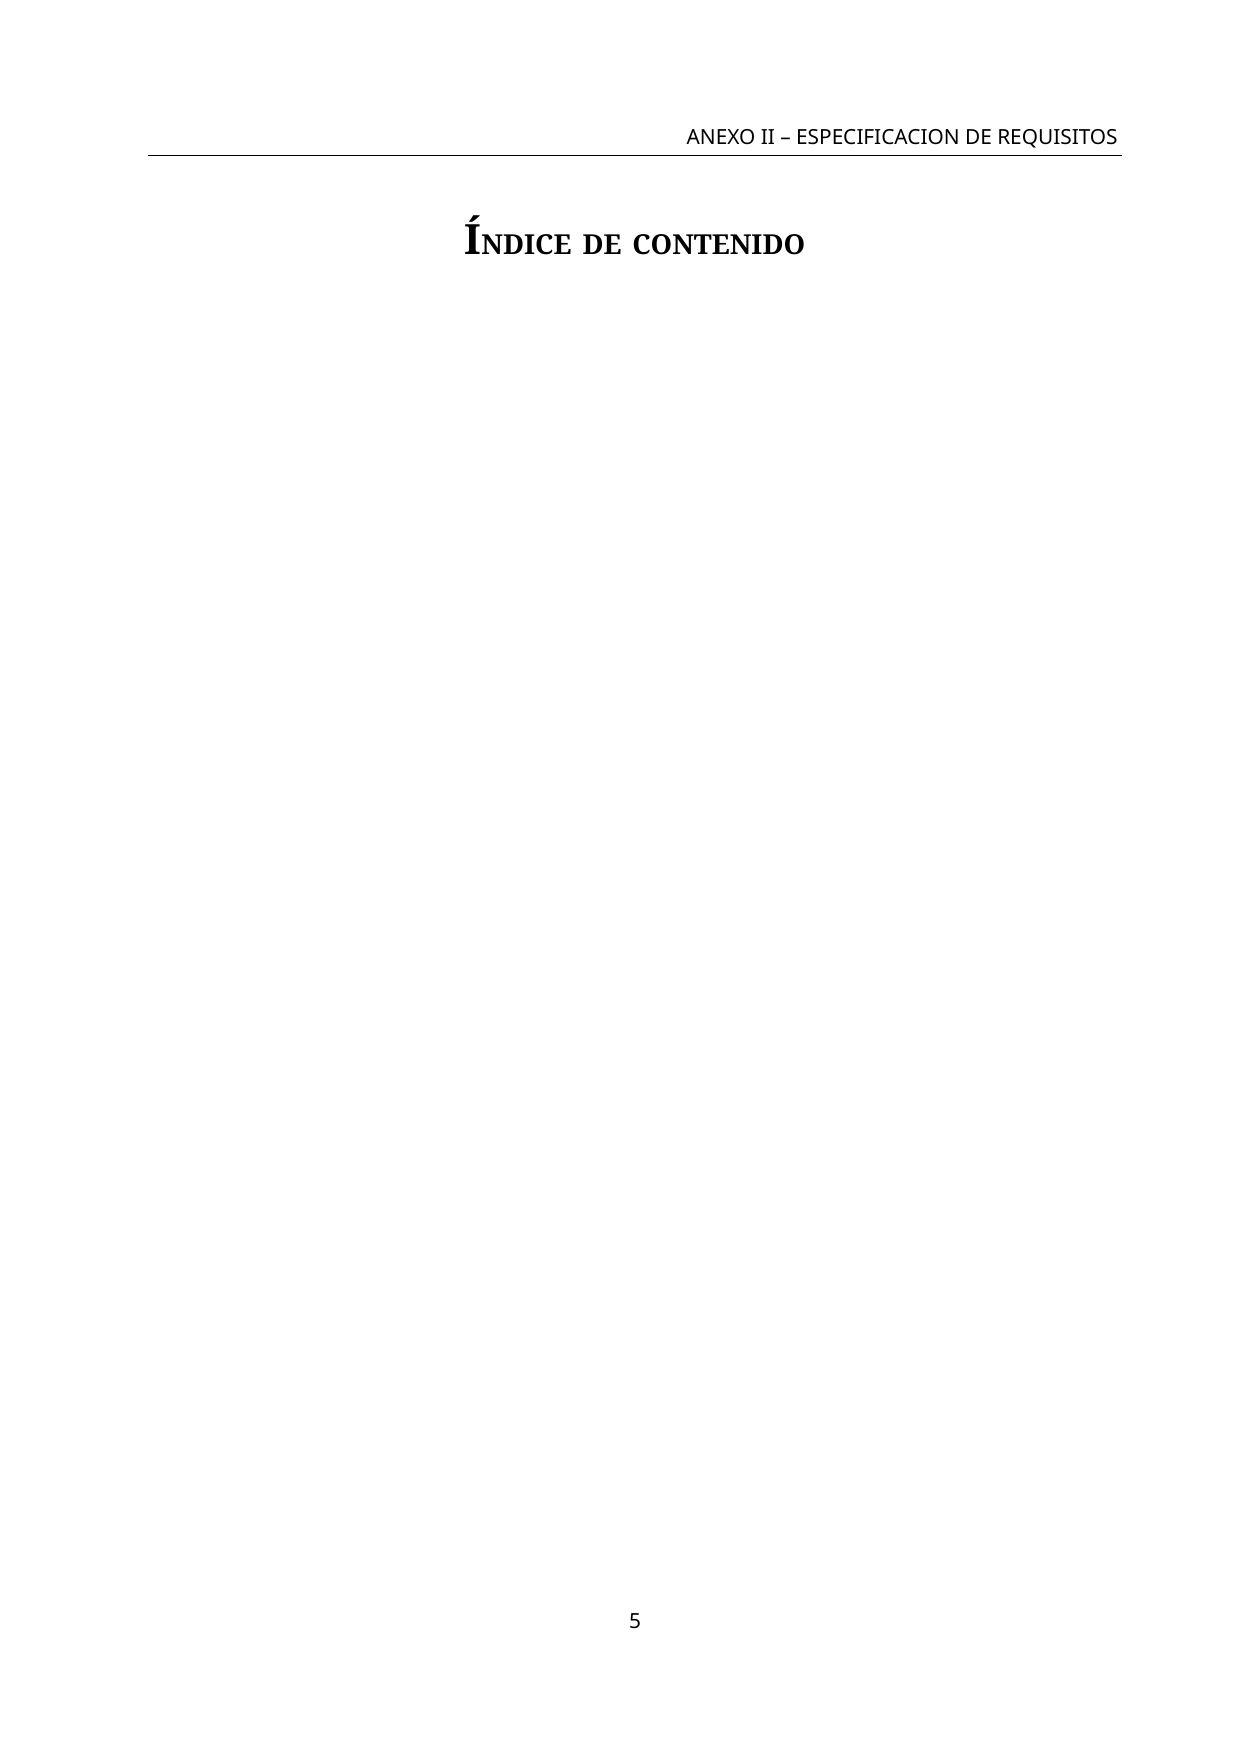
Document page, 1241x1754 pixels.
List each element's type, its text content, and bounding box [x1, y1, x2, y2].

subtitle Índice de contenido [148, 210, 1122, 267]
